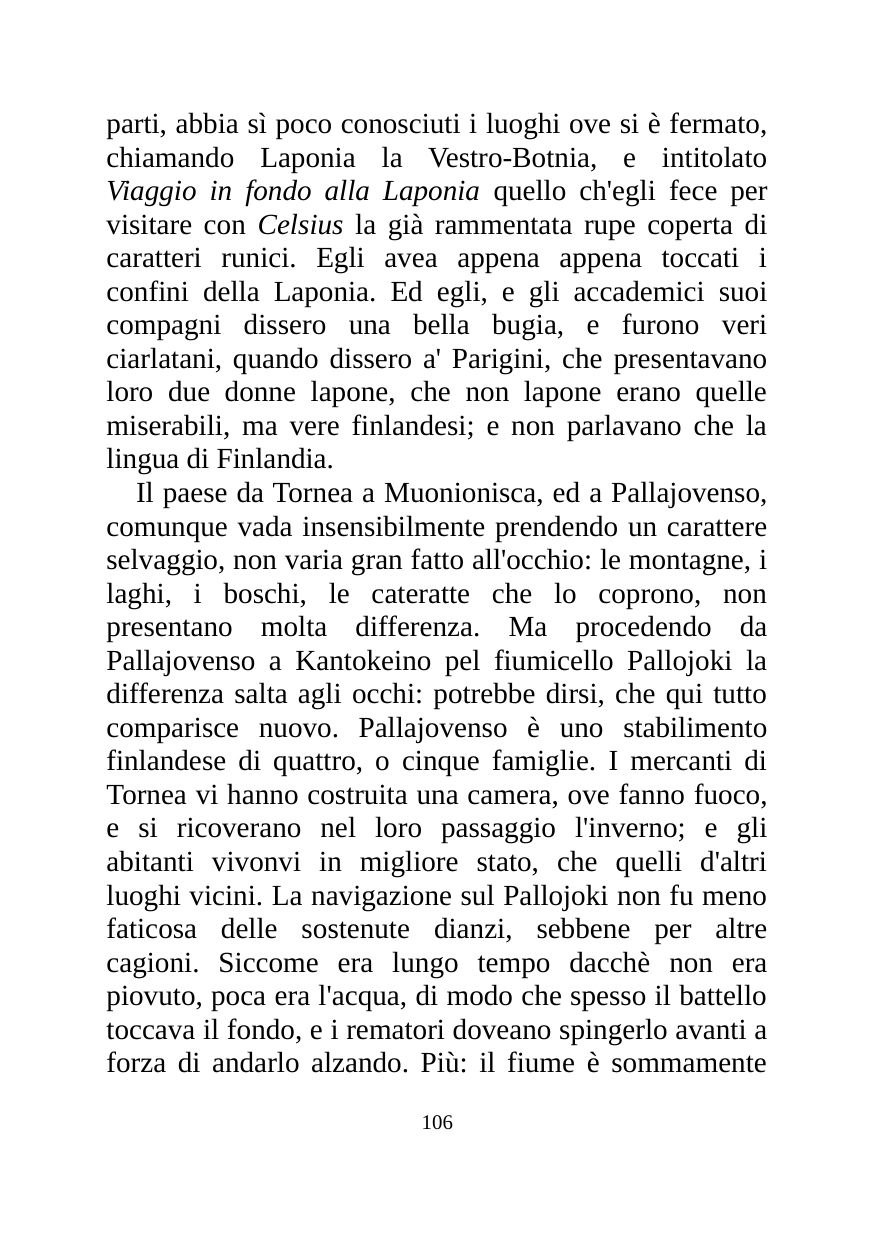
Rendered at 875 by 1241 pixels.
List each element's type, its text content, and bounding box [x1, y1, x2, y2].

text Il paese da Tornea a Muonionisca, ed a Pallajovenso, comunque vada insensibilmente prendendo un carattere selvaggio, non varia gran fatto all'occhio: le montagne, i laghi, i boschi, le cateratte che lo coprono, non presentano molta differenza. Ma procedendo da Pallajovenso a Kantokeino pel fiumicello Pallojoki la differenza salta agli occhi: potrebbe dirsi, che qui tutto comparisce nuovo. Pallajovenso è uno stabilimento finlandese di quattro, o cinque famiglie. I mercanti di Tornea vi hanno costruita una camera, ove fanno fuoco, e si ricoverano nel loro passaggio l'inverno; e gli abitanti vivonvi in migliore stato, che quelli d'altri luoghi vicini. La navigazione sul Pallojoki non fu meno faticosa delle sostenute dianzi, sebbene per altre cagioni. Siccome era lungo tempo dacchè non era piovuto, poca era l'acqua, di modo che spesso il battello toccava il fondo, e i rematori doveano spingerlo avanti a forza di andarlo alzando. Più: il fiume è sommamente [106, 475, 768, 1079]
text parti, abbia sì poco conosciuti i luoghi ove si è fermato, chiamando Laponia la Vestro-Botnia, e intitolato Viaggio in fondo alla Laponia quello ch'egli fece per visitare con Celsius la già rammentata rupe coperta di caratteri runici. Egli avea appena appena toccati i confini della Laponia. Ed egli, e gli accademici suoi compagni dissero una bella bugia, e furono veri ciarlatani, quando dissero a' Parigini, che presentavano loro due donne lapone, che non lapone erano quelle miserabili, ma vere finlandesi; e non parlavano che la lingua di Finlandia. [106, 106, 768, 475]
